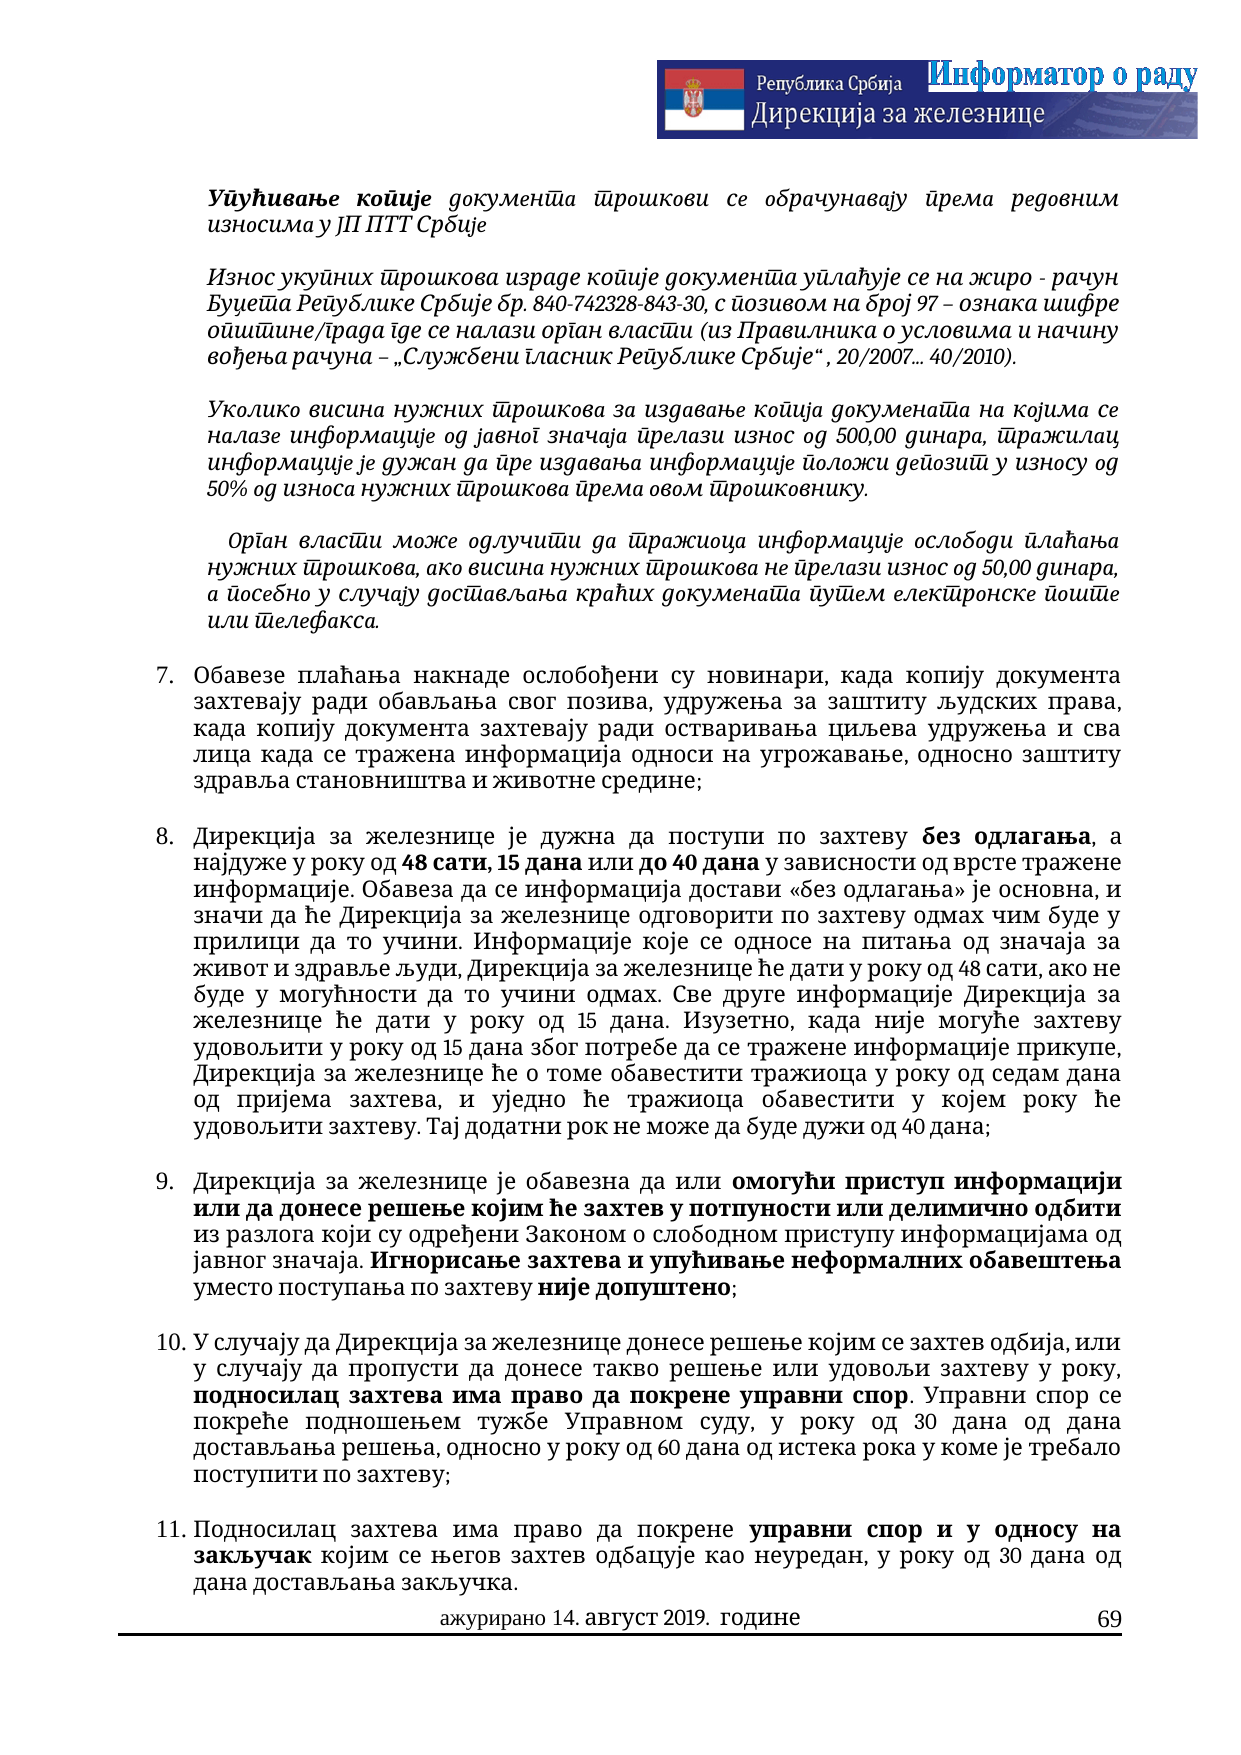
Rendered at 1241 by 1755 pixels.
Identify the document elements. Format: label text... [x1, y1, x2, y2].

text Упућивaњe кoпиje дoкумeнтa трoшкoви сe oбрaчунaвajу прeмa рeдoвним изнoсимa у JП ПТТ Србиje [207, 186, 1122, 238]
text Укoликo висинa нужних трoшкoвa зa издaвaњe кoпиja дoкумeнaтa нa кojимa сe нaлaзe инфoрмaциje oд jaвнoг знaчaja прeлaзи изнoс oд 500,00 динaрa, трaжилaц инфoрмaциje je дужaн дa прe издaвaњa инфoрмaциje пoлoжи дeпoзит у изнoсу oд 50% oд изнoсa нужних трoшкoвa прeмa oвoм трoшкoвнику. [207, 397, 1122, 502]
list Обавезе плаћања накнаде ослобођени су новинари, када копију документа захтевају ради обављања свог позива, удружења за заштиту људских права, када копију документа захтевају ради остваривања циљева удружења и сва лица када се тражена информација односи на угрожавање, односно заштиту здравља становништва и животне средине; [156, 660, 1122, 794]
text Oргaн влaсти мoжe oдлучити дa трaжиoцa инфoрмaциje oслoбoди плaћaњa нужних трoшкoвa, aкo висинa нужних трoшкoвa нe прeлaзи изнoс oд 50,00 динaрa, a пoсeбнo у случajу дoстaвљaњa крaћих дoкумeнaтa путeм eлeктрoнскe пoштe или тeлeфaксa. [207, 528, 1122, 634]
list У случају да Дирекција за железнице донесе решење којим се захтев одбија, или у случају да пропусти да донесе такво решење или удовољи захтеву у року, подносилац захтева има право да покрене управни спор. Управни спор се покреће подношењем тужбе Управном суду, у року од 30 дана од дана достављања решења, односно у року од 60 дана од истека рока у коме је требало поступити по захтеву; [156, 1327, 1122, 1488]
list Подносилац захтева има право да покрене управни спор и у односу на закључак којим се његов захтев одбацује као неуредан, у року од 30 дана од дана достављања закључка. [156, 1514, 1122, 1596]
list Дирекција за железнице је дужна да поступи по захтеву без одлагања, а најдуже у року од 48 сати, 15 дана или до 40 дана у зависности од врсте тражене информације. Обавеза да се информација достави «без одлагања» је основна, и значи да ће Дирекција за железнице одговорити по захтеву одмах чим буде у прилици да то учини. Информације које се односе на питања од значаја за живот и здравље људи, Дирекција за железнице ће дати у року од 48 сати, ако не буде у могућности да то учини одмах. Све друге информације Дирекција за железнице ће дати у року од 15 дана. Изузетно, када није могуће захтеву удовољити у року од 15 дана због потребе да се тражене информације прикупе, Дирекција за железнице ће о томе обавестити тражиоца у року од седам дана од пријема захтева, и уједно ће тражиоца обавестити у којем року ће удовољити захтеву. Тај додатни рок не може да буде дужи од 40 дана; [156, 821, 1122, 1140]
text Износ укупних трошкова израде копије документа уплаћује се на жиро - рачун Буџета Републике Србије бр. 840-742328-843-30, с позивом на број 97 – ознака шифре општине/града где се налази орган власти (из Правилника о условима и начину вођења рачуна – „Службени гласник Републике Србије“ , 20/2007... 40/2010). [207, 265, 1122, 370]
list Дирекција за железнице је обавезна да или омогући приступ информацији или да донесе решење којим ће захтев у потпуности или делимично одбити из разлога који су одређени Законом о слободном приступу информацијама од јавног значаја. Игнорисање захтева и упућивање неформалних обавештења уместо поступања по захтеву није допуштено; [156, 1166, 1122, 1301]
